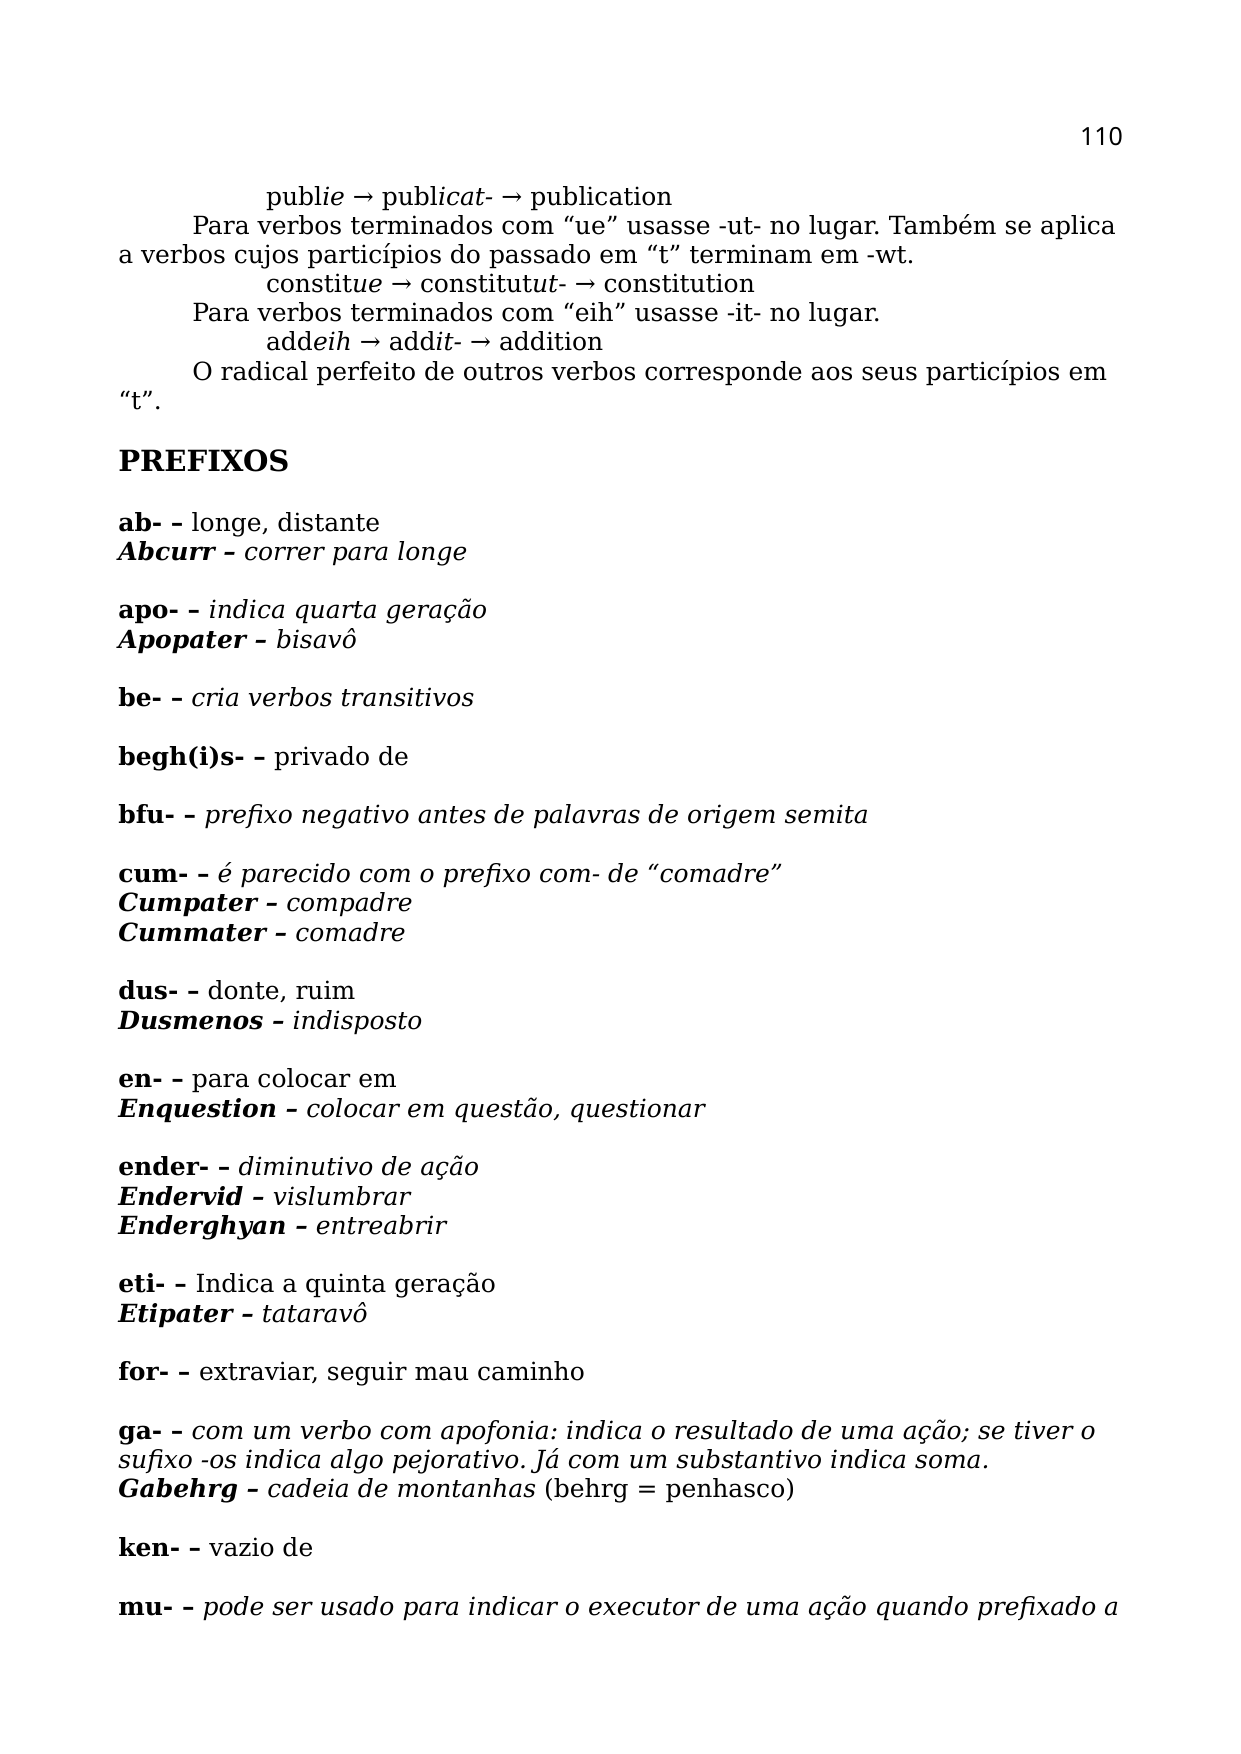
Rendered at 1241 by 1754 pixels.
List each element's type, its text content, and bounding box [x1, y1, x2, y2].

text Para verbos terminados com “eih” usasse -it- no lugar. [118, 298, 1123, 327]
subtitle PREFIXOS [118, 444, 1123, 478]
text Endervid – vislumbrar [118, 1182, 1123, 1211]
text ender- – diminutivo de ação [118, 1152, 1123, 1182]
text Cumpater – compadre [118, 888, 1123, 918]
text ken- – vazio de [118, 1533, 1123, 1562]
text ga- – com um verbo com apofonia: indica o resultado de uma ação; se tiver o sufixo -os indica algo pejorativo. Já com um substantivo indica soma. [118, 1416, 1123, 1474]
text Para verbos terminados com “ue” usasse -ut- no lugar. Também se aplica a verbos cujos particípios do passado em “t” terminam em -wt. [118, 211, 1123, 269]
text mu- – pode ser usado para indicar o executor de uma ação quando prefixado a [118, 1592, 1123, 1621]
text Cummater – comadre [118, 918, 1123, 947]
text dus- – donte, ruim [118, 976, 1123, 1006]
text apo- – indica quarta geração [118, 596, 1123, 625]
text Apopater – bisavô [118, 625, 1123, 654]
text cum- – é parecido com o prefixo com- de “comadre” [118, 859, 1123, 888]
text constitue → constitutut- → constitution [118, 269, 1123, 298]
text for- – extraviar, seguir mau caminho [118, 1357, 1123, 1387]
text begh(i)s- – privado de [118, 742, 1123, 771]
text en- – para colocar em [118, 1064, 1123, 1094]
text be- – cria verbos transitivos [118, 683, 1123, 713]
text addeih → addit- → addition [118, 327, 1123, 357]
text Enquestion – colocar em questão, questionar [118, 1094, 1123, 1123]
text Enderghyan – entreabrir [118, 1211, 1123, 1240]
text bfu- – prefixo negativo antes de palavras de origem semita [118, 801, 1123, 830]
text publie → publicat- → publication [118, 182, 1123, 211]
text Abcurr – correr para longe [118, 537, 1123, 566]
text Etipater – tataravô [118, 1299, 1123, 1328]
text O radical perfeito de outros verbos corresponde aos seus particípios em “t”. [118, 357, 1123, 415]
text eti- – Indica a quinta geração [118, 1269, 1123, 1299]
text ab- – longe, distante [118, 508, 1123, 537]
text Gabehrg – cadeia de montanhas (behrg = penhasco) [118, 1474, 1123, 1504]
text Dusmenos – indisposto [118, 1006, 1123, 1035]
